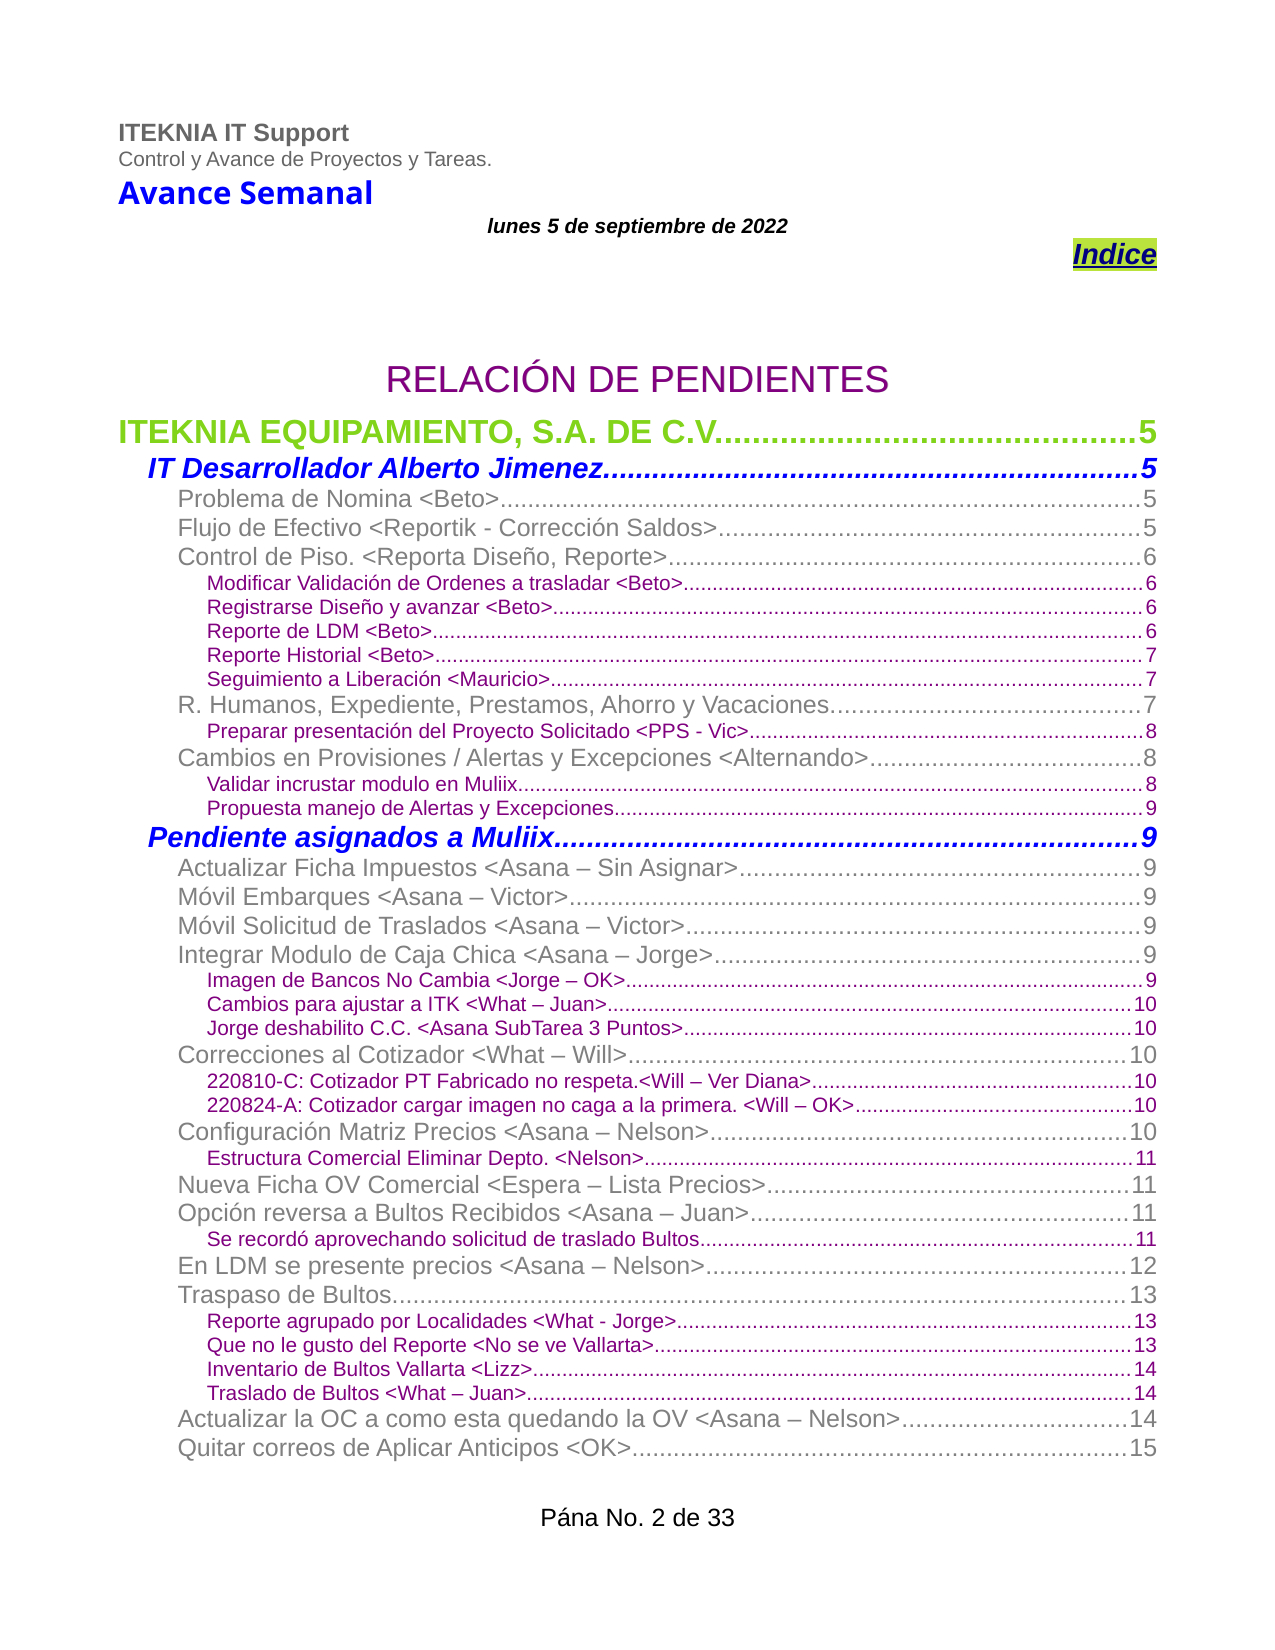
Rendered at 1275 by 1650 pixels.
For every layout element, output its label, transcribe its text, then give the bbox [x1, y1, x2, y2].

subtitle RELACIÓN DE PENDIENTES [118, 357, 1157, 400]
text Problema de Nomina <Beto> 5 [177, 484, 1157, 513]
text Inventario de Bultos Vallarta <Lizz> 14 [207, 1356, 1157, 1380]
text Control de Piso. <Reporta Diseño, Reporte> 6 [177, 542, 1157, 571]
text Traslado de Bultos <What – Juan> 14 [207, 1380, 1157, 1404]
text Móvil Solicitud de Traslados <Asana – Victor> 9 [177, 911, 1157, 939]
text Traspaso de Bultos. 13 [177, 1280, 1157, 1308]
text Que no le gusto del Reporte <No se ve Vallarta> 13 [207, 1332, 1157, 1356]
text Reporte Historial <Beto> 7 [207, 642, 1157, 666]
text Preparar presentación del Proyecto Solicitado <PPS - Vic> 8 [207, 719, 1157, 743]
text Propuesta manejo de Alertas y Excepciones 9 [207, 796, 1157, 820]
text R. Humanos, Expediente, Prestamos, Ahorro y Vacaciones. 7 [177, 690, 1157, 719]
text Configuración Matriz Precios <Asana – Nelson> 10 [177, 1117, 1157, 1146]
text En LDM se presente precios <Asana – Nelson> 12 [177, 1251, 1157, 1280]
text Pendiente asignados a Muliix 9 [148, 820, 1157, 853]
text Se recordó aprovechando solicitud de traslado Bultos 11 [207, 1227, 1157, 1251]
text ITEKNIA EQUIPAMIENTO, S.A. DE C.V. 5 [118, 412, 1157, 451]
text Actualizar la OC a como esta quedando la OV <Asana – Nelson> 14 [177, 1404, 1157, 1433]
text Cambios en Provisiones / Alertas y Excepciones <Alternando> 8 [177, 743, 1157, 772]
text Quitar correos de Aplicar Anticipos <OK> 15 [177, 1433, 1157, 1462]
text Opción reversa a Bultos Recibidos <Asana – Juan> 11 [177, 1198, 1157, 1227]
text Reporte agrupado por Localidades <What - Jorge> 13 [207, 1308, 1157, 1332]
text Cambios para ajustar a ITK <What – Juan> 10 [207, 992, 1157, 1016]
text Seguimiento a Liberación <Mauricio> 7 [207, 666, 1157, 690]
text Registrarse Diseño y avanzar <Beto> 6 [207, 594, 1157, 618]
text Reporte de LDM <Beto> 6 [207, 618, 1157, 642]
text Flujo de Efectivo <Reportik - Corrección Saldos> 5 [177, 513, 1157, 542]
text Jorge deshabilito C.C. <Asana SubTarea 3 Puntos> 10 [207, 1016, 1157, 1040]
text Validar incrustar modulo en Muliix. 8 [207, 772, 1157, 796]
text Modificar Validación de Ordenes a trasladar <Beto> 6 [207, 571, 1157, 594]
text 220824-A: Cotizador cargar imagen no caga a la primera. <Will – OK> 10 [207, 1093, 1157, 1117]
text Estructura Comercial Eliminar Depto. <Nelson> 11 [207, 1146, 1157, 1169]
text IT Desarrollador Alberto Jimenez. 5 [148, 451, 1157, 484]
text Correcciones al Cotizador <What – Will> 10 [177, 1040, 1157, 1069]
text Móvil Embarques <Asana – Victor> 9 [177, 882, 1157, 911]
text Nueva Ficha OV Comercial <Espera – Lista Precios> 11 [177, 1169, 1157, 1198]
text Actualizar Ficha Impuestos <Asana – Sin Asignar> 9 [177, 853, 1157, 882]
text Integrar Modulo de Caja Chica <Asana – Jorge> 9 [177, 939, 1157, 968]
text 220810-C: Cotizador PT Fabricado no respeta.<Will – Ver Diana> 10 [207, 1069, 1157, 1093]
text Imagen de Bancos No Cambia <Jorge – OK> 9 [207, 968, 1157, 992]
